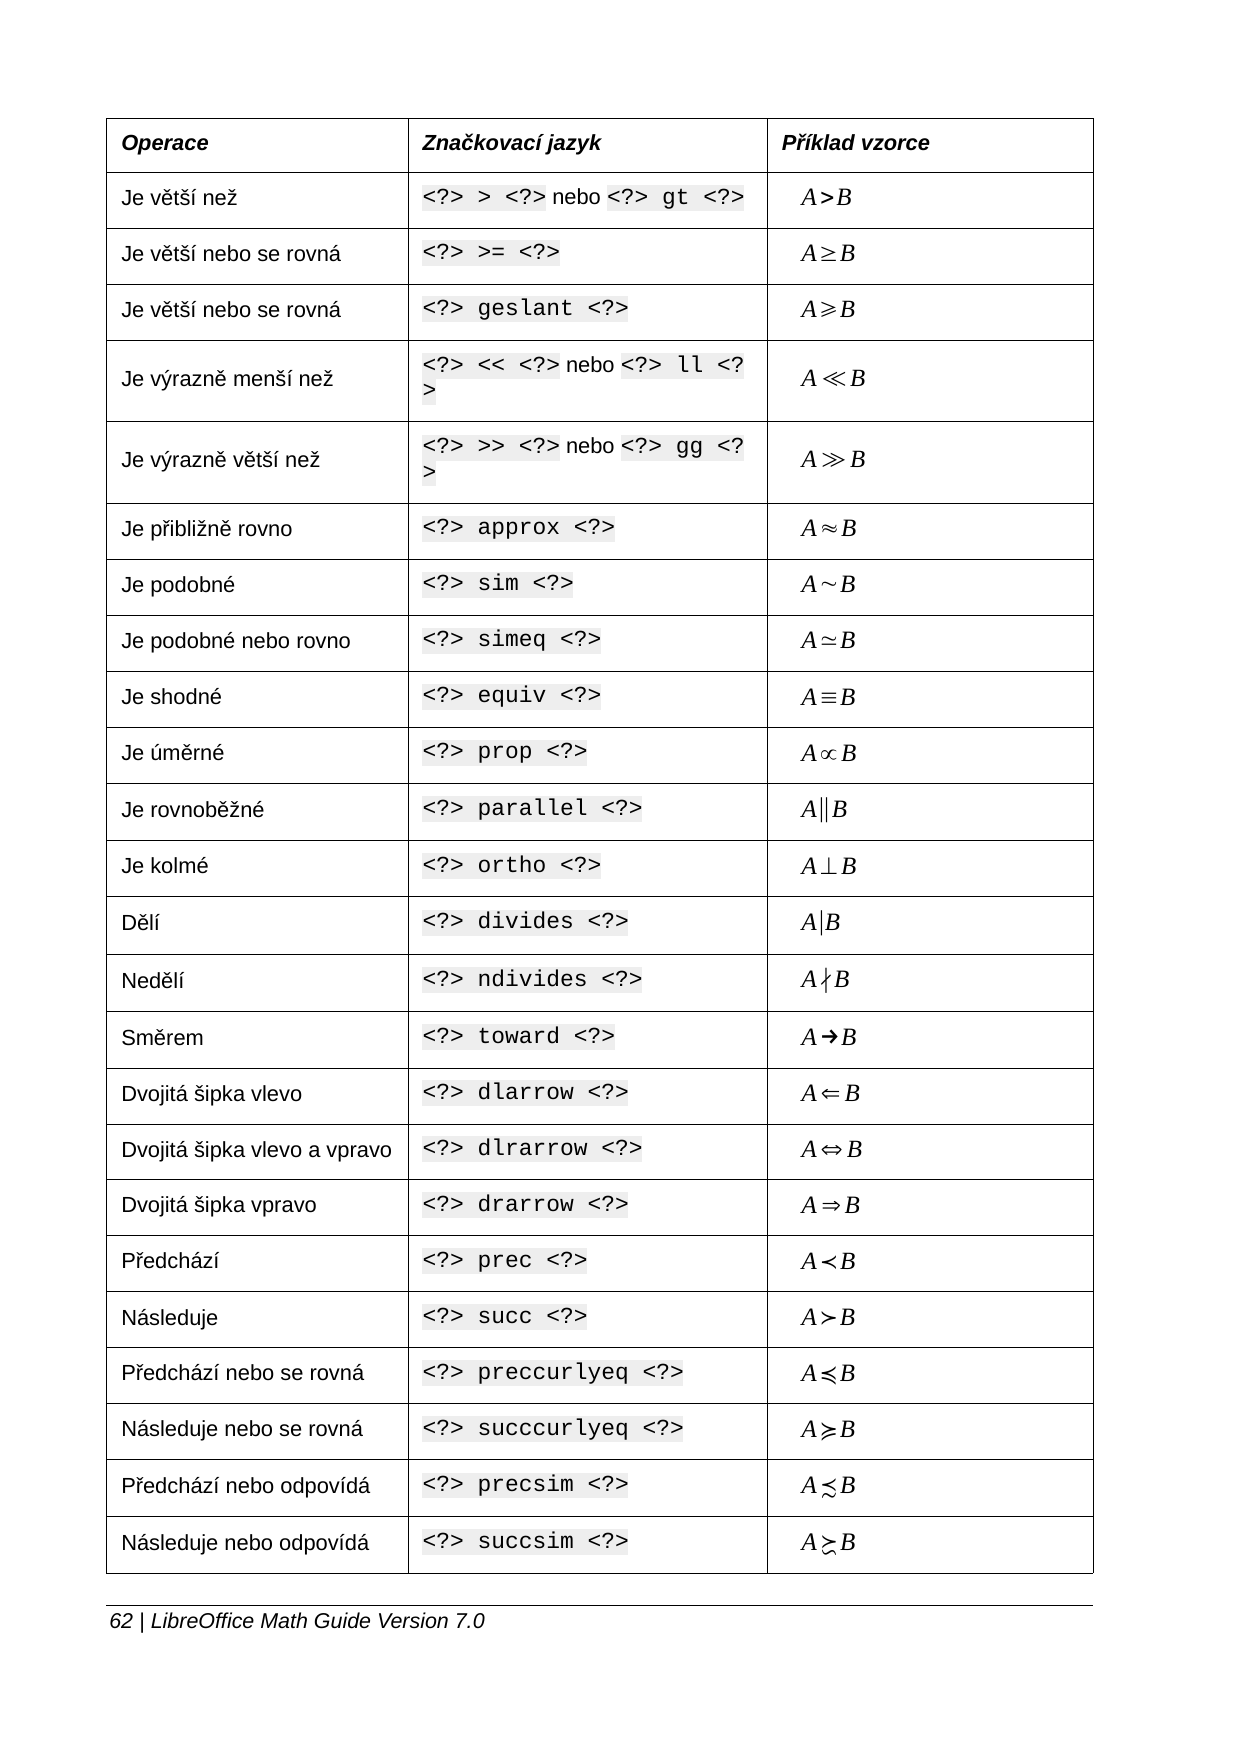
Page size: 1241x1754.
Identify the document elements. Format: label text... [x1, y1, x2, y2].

table_cell Dvojitá šipka vpravo [107, 1180, 408, 1235]
table_cell <?> simeq <?> [409, 616, 767, 671]
table_cell Je větší nebo se rovná [107, 229, 408, 284]
table_cell [768, 1404, 1093, 1459]
table_cell [768, 1012, 1093, 1067]
table_cell Dvojitá šipka vlevo a vpravo [107, 1125, 408, 1179]
table_cell <?> equiv <?> [409, 672, 767, 727]
table_cell [768, 1348, 1093, 1403]
table_cell [768, 672, 1093, 727]
table_cell <?> >= <?> [409, 229, 767, 284]
table_cell [768, 341, 1093, 421]
table_cell [768, 1125, 1093, 1179]
table_cell <?> prop <?> [409, 728, 767, 783]
table_cell [768, 422, 1093, 503]
table_cell Nedělí [107, 955, 408, 1011]
table_cell <?> approx <?> [409, 504, 767, 559]
table_cell Dvojitá šipka vlevo [107, 1069, 408, 1123]
table_cell [768, 616, 1093, 671]
table_header Značkovací jazyk [409, 119, 767, 172]
table_cell [768, 955, 1093, 1011]
table_cell [768, 504, 1093, 559]
table_cell <?> parallel <?> [409, 784, 767, 840]
table_cell Je shodné [107, 672, 408, 727]
table_cell [768, 728, 1093, 783]
table_cell <?> prec <?> [409, 1236, 767, 1291]
table_cell <?> dlrarrow <?> [409, 1125, 767, 1179]
table_cell Je rovnoběžné [107, 784, 408, 840]
table_cell Je větší než [107, 173, 408, 228]
table_cell [768, 560, 1093, 615]
table_cell <?> geslant <?> [409, 285, 767, 339]
table_cell [768, 173, 1093, 228]
table_cell Dělí [107, 897, 408, 954]
table_cell <?> succcurlyeq <?> [409, 1404, 767, 1459]
table_cell Předchází nebo odpovídá [107, 1460, 408, 1516]
table_cell [768, 897, 1093, 954]
table_cell <?> > <?> nebo <?> gt <?> [409, 173, 767, 228]
table_header Operace [107, 119, 408, 172]
table_cell Je větší nebo se rovná [107, 285, 408, 339]
table_cell <?> succsim <?> [409, 1517, 767, 1573]
table_cell Je podobné [107, 560, 408, 615]
table_cell [768, 285, 1093, 339]
table_cell Je podobné nebo rovno [107, 616, 408, 671]
table_cell Předchází [107, 1236, 408, 1291]
table_cell [768, 784, 1093, 840]
table_header Příklad vzorce [768, 119, 1093, 172]
table_cell Následuje [107, 1292, 408, 1347]
table_cell Je výrazně menší než [107, 341, 408, 421]
table_cell Je úměrné [107, 728, 408, 783]
table_cell <?> ortho <?> [409, 841, 767, 896]
table_cell <?> dlarrow <?> [409, 1069, 767, 1123]
table_cell Následuje nebo odpovídá [107, 1517, 408, 1573]
table_cell [768, 1292, 1093, 1347]
table_cell <?> << <?> nebo <?> ll <?> [409, 341, 767, 421]
table_cell <?> ndivides <?> [409, 955, 767, 1011]
table_cell [768, 1517, 1093, 1573]
table_cell <?> toward <?> [409, 1012, 767, 1067]
table_cell <?> >> <?> nebo <?> gg <?> [409, 422, 767, 503]
table_cell [768, 1460, 1093, 1516]
table_cell <?> divides <?> [409, 897, 767, 954]
table_cell Je výrazně větší než [107, 422, 408, 503]
table_cell Je přibližně rovno [107, 504, 408, 559]
table_cell Je kolmé [107, 841, 408, 896]
table_cell Směrem [107, 1012, 408, 1067]
table_cell <?> precsim <?> [409, 1460, 767, 1516]
table_cell [768, 841, 1093, 896]
table_cell <?> sim <?> [409, 560, 767, 615]
table_cell [768, 1236, 1093, 1291]
table_cell Předchází nebo se rovná [107, 1348, 408, 1403]
table_cell <?> preccurlyeq <?> [409, 1348, 767, 1403]
table_cell [768, 229, 1093, 284]
table_cell Následuje nebo se rovná [107, 1404, 408, 1459]
table_cell [768, 1069, 1093, 1123]
table_cell <?> succ <?> [409, 1292, 767, 1347]
table_cell [768, 1180, 1093, 1235]
table_cell <?> drarrow <?> [409, 1180, 767, 1235]
